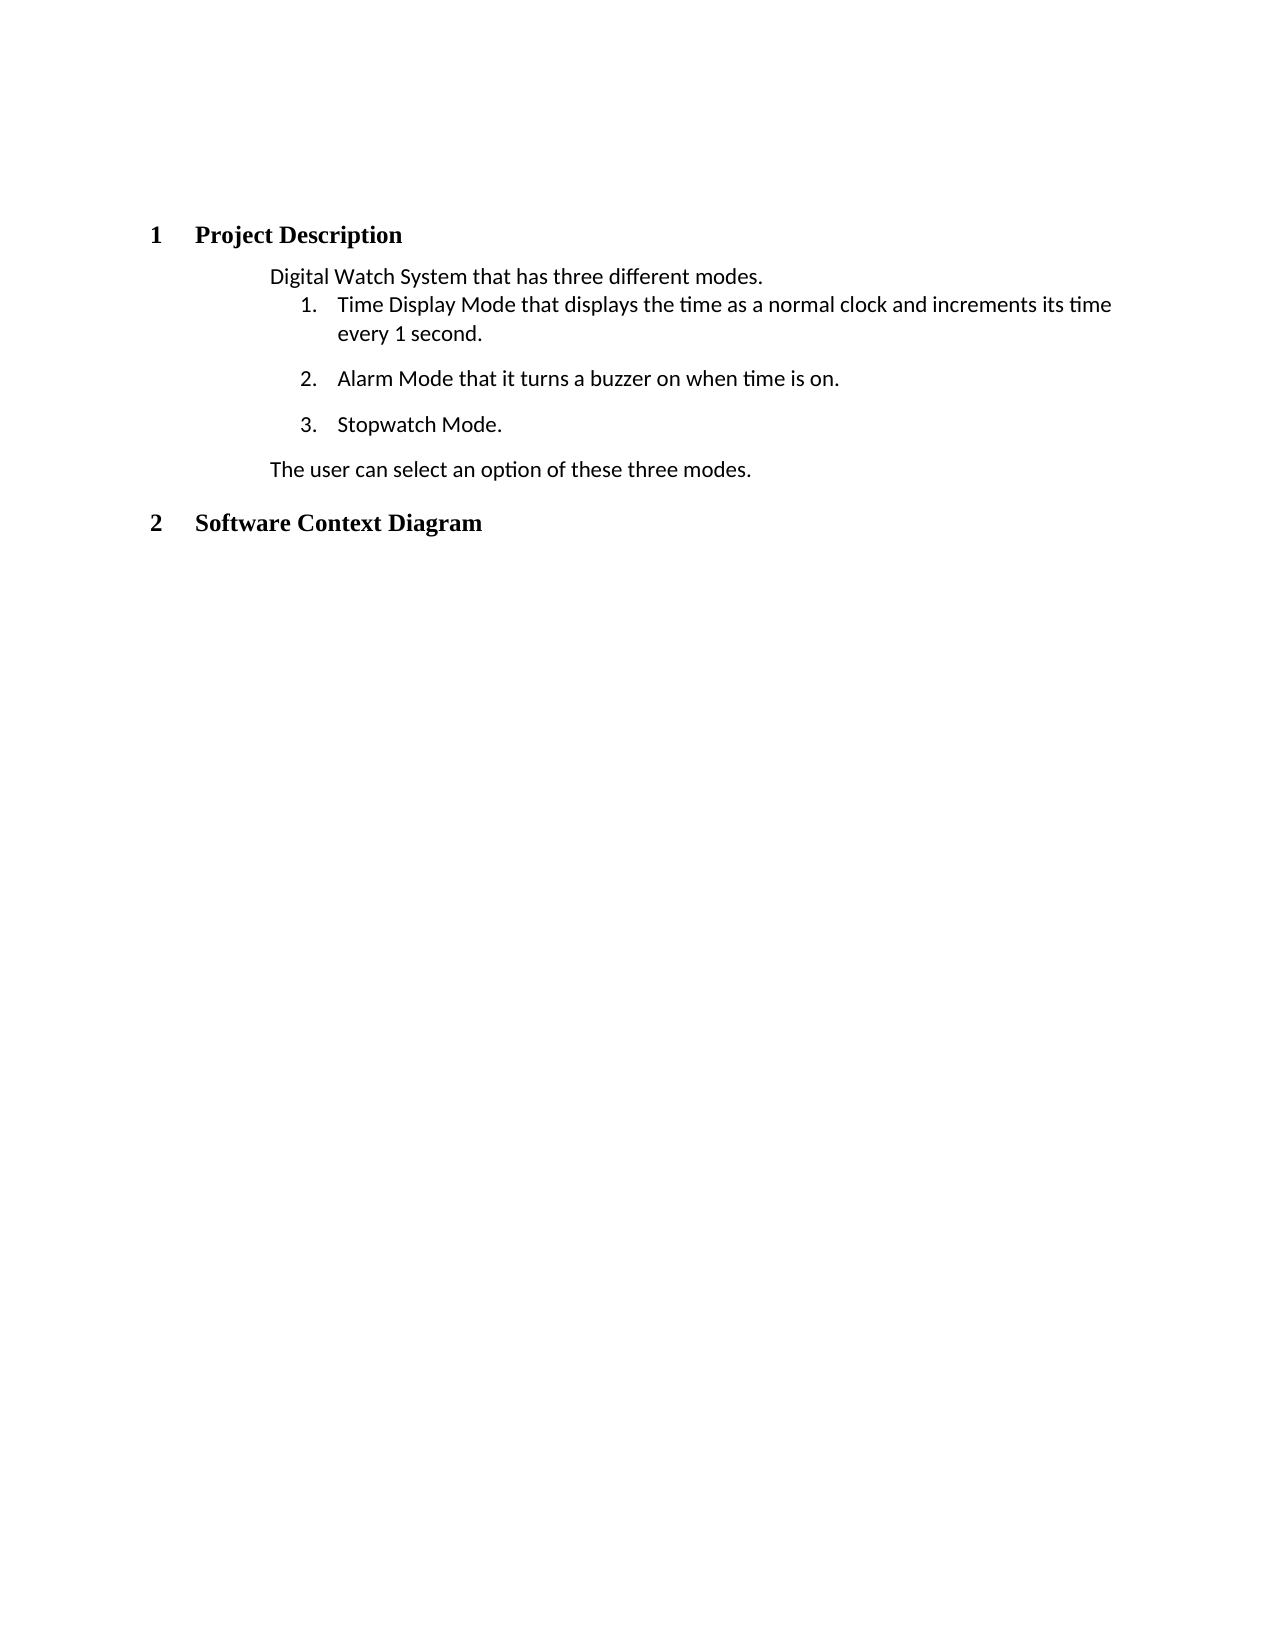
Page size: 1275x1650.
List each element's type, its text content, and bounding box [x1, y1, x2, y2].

list Stopwatch Mode. [300, 410, 1125, 438]
list Alarm Mode that it turns a buzzer on when time is on. [300, 364, 1125, 392]
subtitle Software Context Diagram [150, 508, 1125, 537]
text Digital Watch System that has three different modes. [195, 262, 1125, 290]
subtitle Project Description [150, 221, 1125, 249]
text The user can select an option of these three modes. [225, 455, 1125, 483]
list Time Display Mode that displays the time as a normal clock and increments its time every 1 second. [300, 290, 1125, 347]
